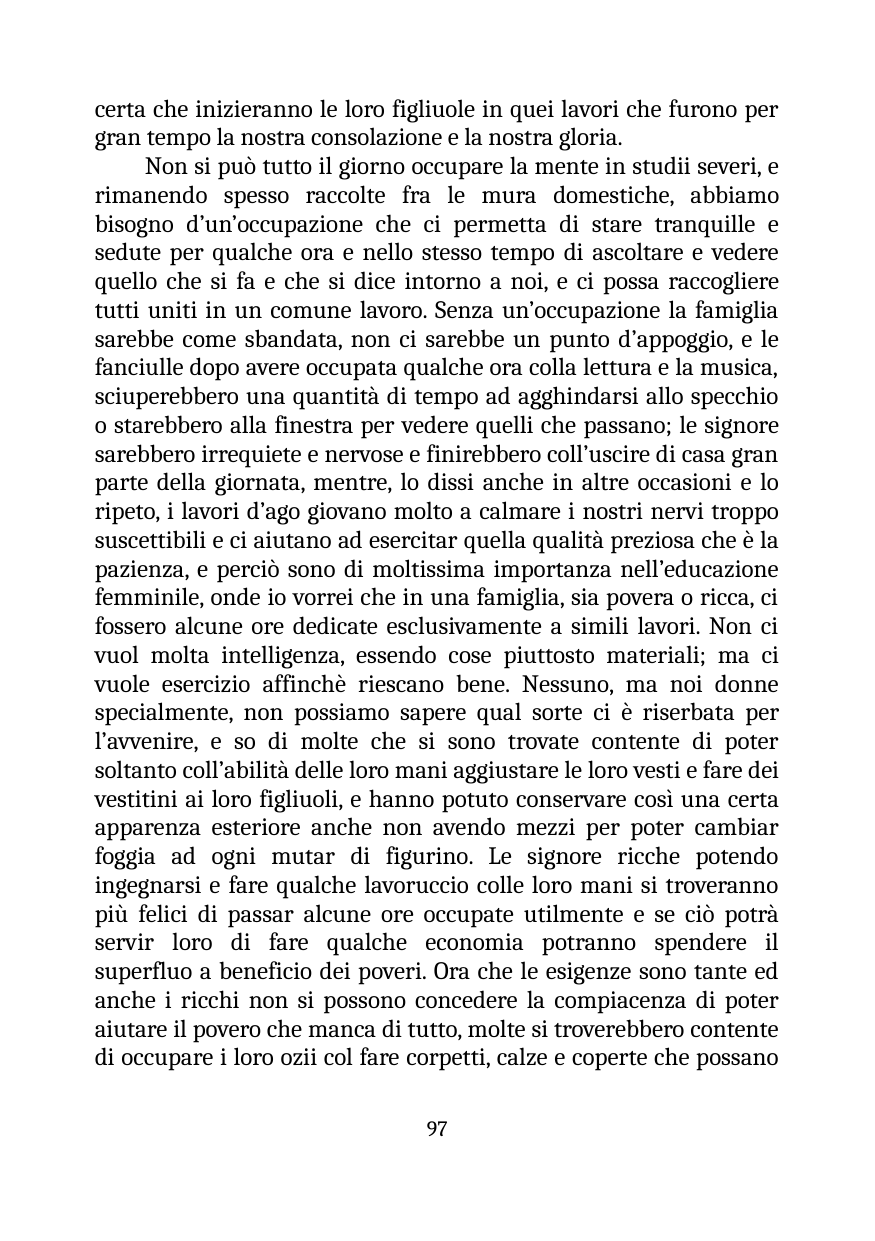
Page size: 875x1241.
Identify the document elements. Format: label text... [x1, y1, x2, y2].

text certa che inizieranno le loro figliuole in quei lavori che furono per gran tempo la nostra consolazione e la nostra gloria. [94, 94, 779, 152]
text Non si può tutto il giorno occupare la mente in studii severi, e rimanendo spesso raccolte fra le mura domestiche, abbiamo bisogno d’un’occupazione che ci permetta di stare tranquille e sedute per qualche ora e nello stesso tempo di ascoltare e vedere quello che si fa e che si dice intorno a noi, e ci possa raccogliere tutti uniti in un comune lavoro. Senza un’occupazione la famiglia sarebbe come sbandata, non ci sarebbe un punto d’appoggio, e le fanciulle dopo avere occupata qualche ora colla lettura e la musica, sciuperebbero una quantità di tempo ad agghindarsi allo specchio o starebbero alla finestra per vedere quelli che passano; le signore sarebbero irrequiete e nervose e finirebbero coll’uscire di casa gran parte della giornata, mentre, lo dissi anche in altre occasioni e lo ripeto, i lavori d’ago giovano molto a calmare i nostri nervi troppo suscettibili e ci aiutano ad esercitar quella qualità preziosa che è la pazienza, e perciò sono di moltissima importanza nell’educazione femminile, onde io vorrei che in una famiglia, sia povera o ricca, ci fossero alcune ore dedicate esclusivamente a simili lavori. Non ci vuol molta intelligenza, essendo cose piuttosto materiali; ma ci vuole esercizio affinchè riescano bene. Nessuno, ma noi donne specialmente, non possiamo sapere qual sorte ci è riserbata per l’avvenire, e so di molte che si sono trovate contente di poter soltanto coll’abilità delle loro mani aggiustare le loro vesti e fare dei vestitini ai loro figliuoli, e hanno potuto conservare così una certa apparenza esteriore anche non avendo mezzi per poter cambiar foggia ad ogni mutar di figurino. Le signore ricche potendo ingegnarsi e fare qualche lavoruccio colle loro mani si troveranno più felici di passar alcune ore occupate utilmente e se ciò potrà servir loro di fare qualche economia potranno spendere il superfluo a beneficio dei poveri. Ora che le esigenze sono tante ed anche i ricchi non si possono concedere la compiacenza di poter aiutare il povero che manca di tutto, molte si troverebbero contente di occupare i loro ozii col fare corpetti, calze e coperte che possano [94, 152, 779, 1072]
